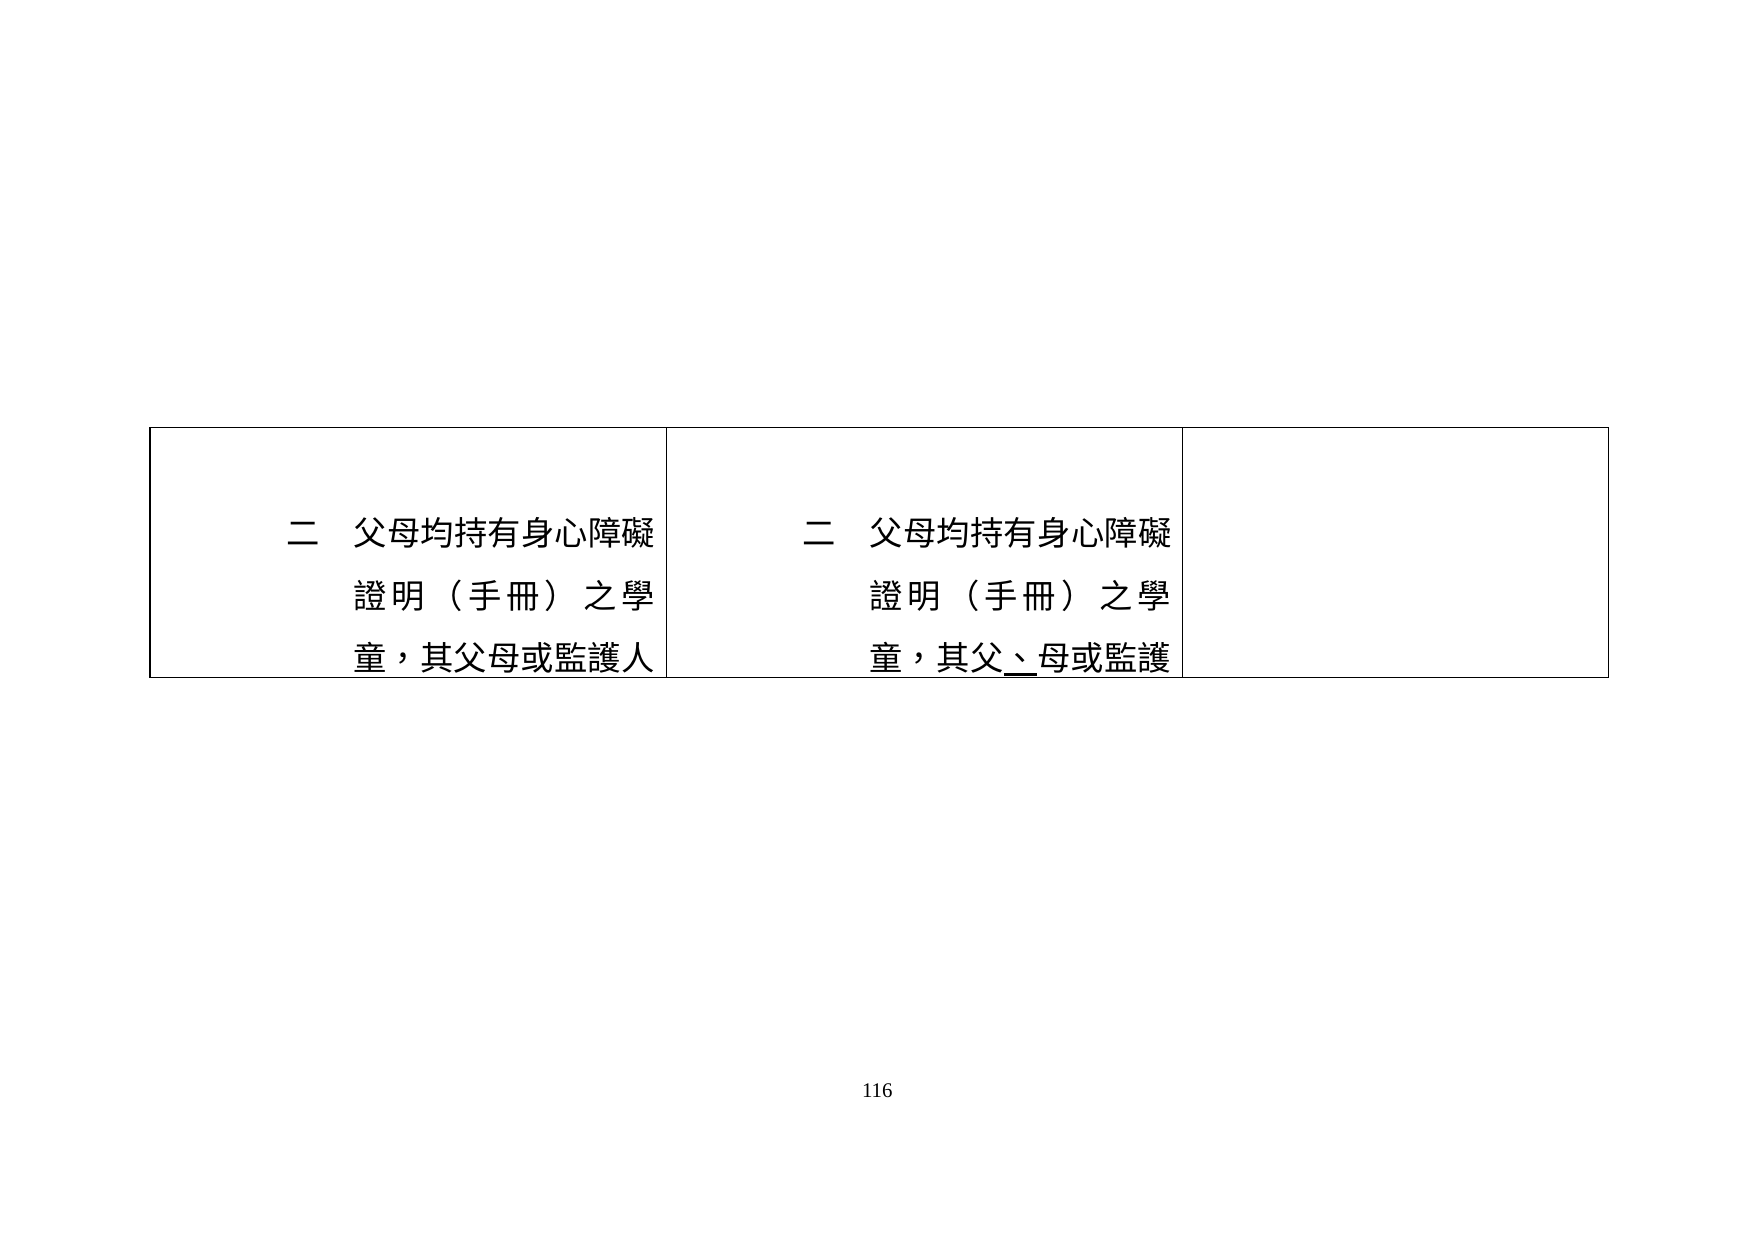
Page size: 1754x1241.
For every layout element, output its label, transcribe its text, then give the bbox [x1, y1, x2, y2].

table_cell 二 父母均持有身心障礙證明（手冊）之學童，其父、母或監護 [667, 428, 1182, 677]
table_cell 二 父母均持有身心障礙證明（手冊）之學童，其父母或監護人 [151, 428, 666, 677]
table_cell [1183, 428, 1608, 677]
